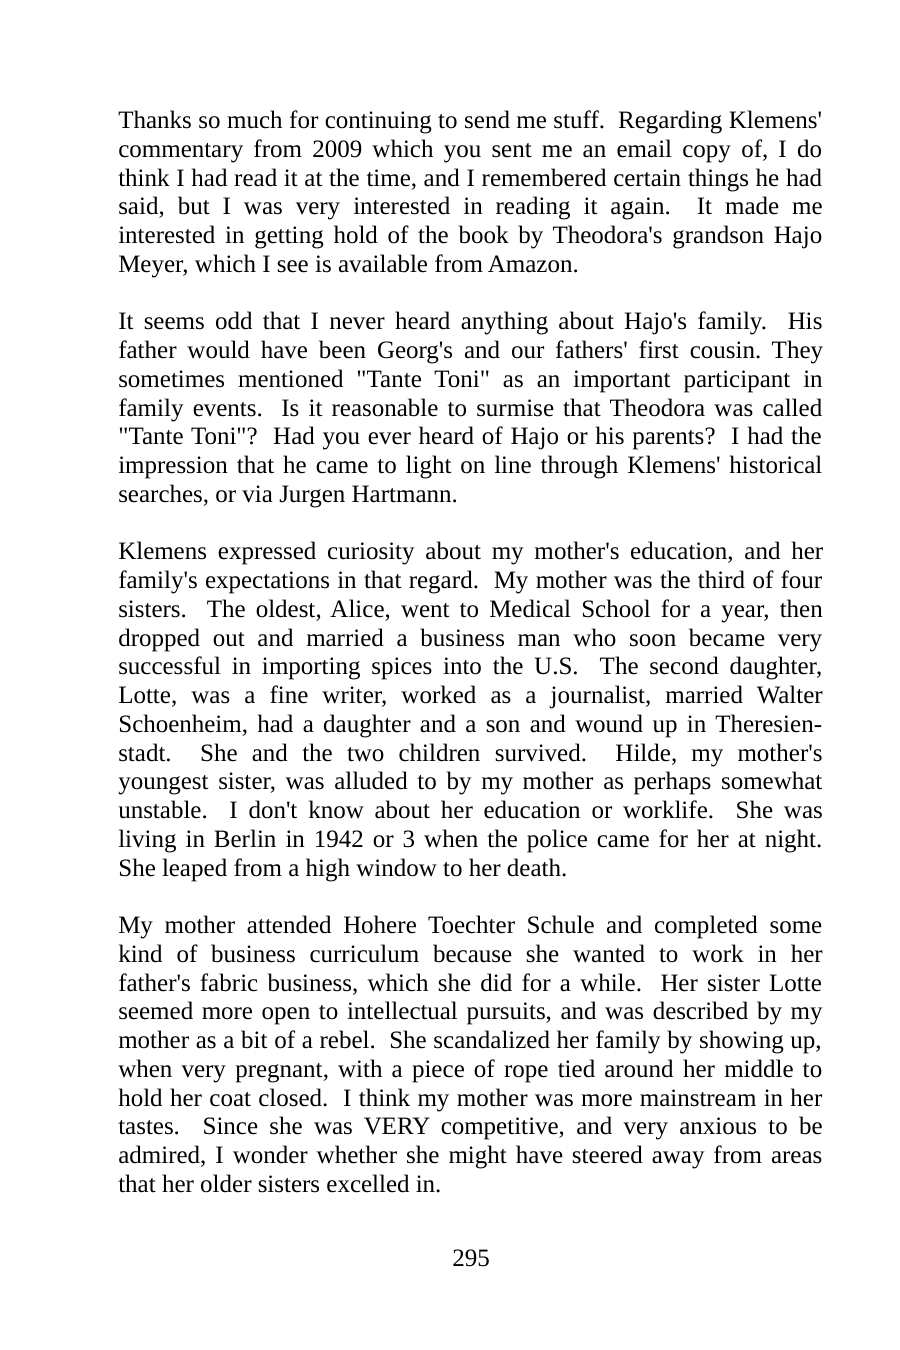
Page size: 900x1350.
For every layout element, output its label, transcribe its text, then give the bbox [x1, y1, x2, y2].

text Thanks so much for continuing to send me stuff. Regarding Klemens' commentary from 2009 which you sent me an email copy of, I do think I had read it at the time, and I remembered certain things he had said, but I was very interested in reading it again. It made me interested in getting hold of the book by Theodora's grandson Hajo Meyer, which I see is available from Amazon. [118, 105, 823, 278]
text My mother attended Hohere Toechter Schule and completed some kind of business curriculum because she wanted to work in her father's fabric business, which she did for a while. Her sister Lotte seemed more open to intellectual pursuits, and was described by my mother as a bit of a rebel. She scandalized her family by showing up, when very pregnant, with a piece of rope tied around her middle to hold her coat closed. I think my mother was more mainstream in her tastes. Since she was VERY competitive, and very anxious to be admired, I wonder whether she might have steered away from areas that her older sisters excelled in. [118, 910, 823, 1198]
text It seems odd that I never heard anything about Hajo's family. His father would have been Georg's and our fathers' first cousin. They sometimes mentioned "Tante Toni" as an important participant in family events. Is it reasonable to surmise that Theodora was called "Tante Toni"? Had you ever heard of Hajo or his parents? I had the impression that he came to light on line through Klemens' historical searches, or via Jurgen Hartmann. [118, 306, 823, 508]
text Klemens expressed curiosity about my mother's education, and her family's expectations in that regard. My mother was the third of four sisters. The oldest, Alice, went to Medical School for a year, then dropped out and married a business man who soon became very successful in importing spices into the U.S. The second daughter, Lotte, was a fine writer, worked as a journalist, married Walter Schoenheim, had a daughter and a son and wound up in Theresien-stadt. She and the two children survived. Hilde, my mother's youngest sister, was alluded to by my mother as perhaps somewhat unstable. I don't know about her education or worklife. She was living in Berlin in 1942 or 3 when the police came for her at night. She leaped from a high window to her death. [118, 536, 823, 881]
